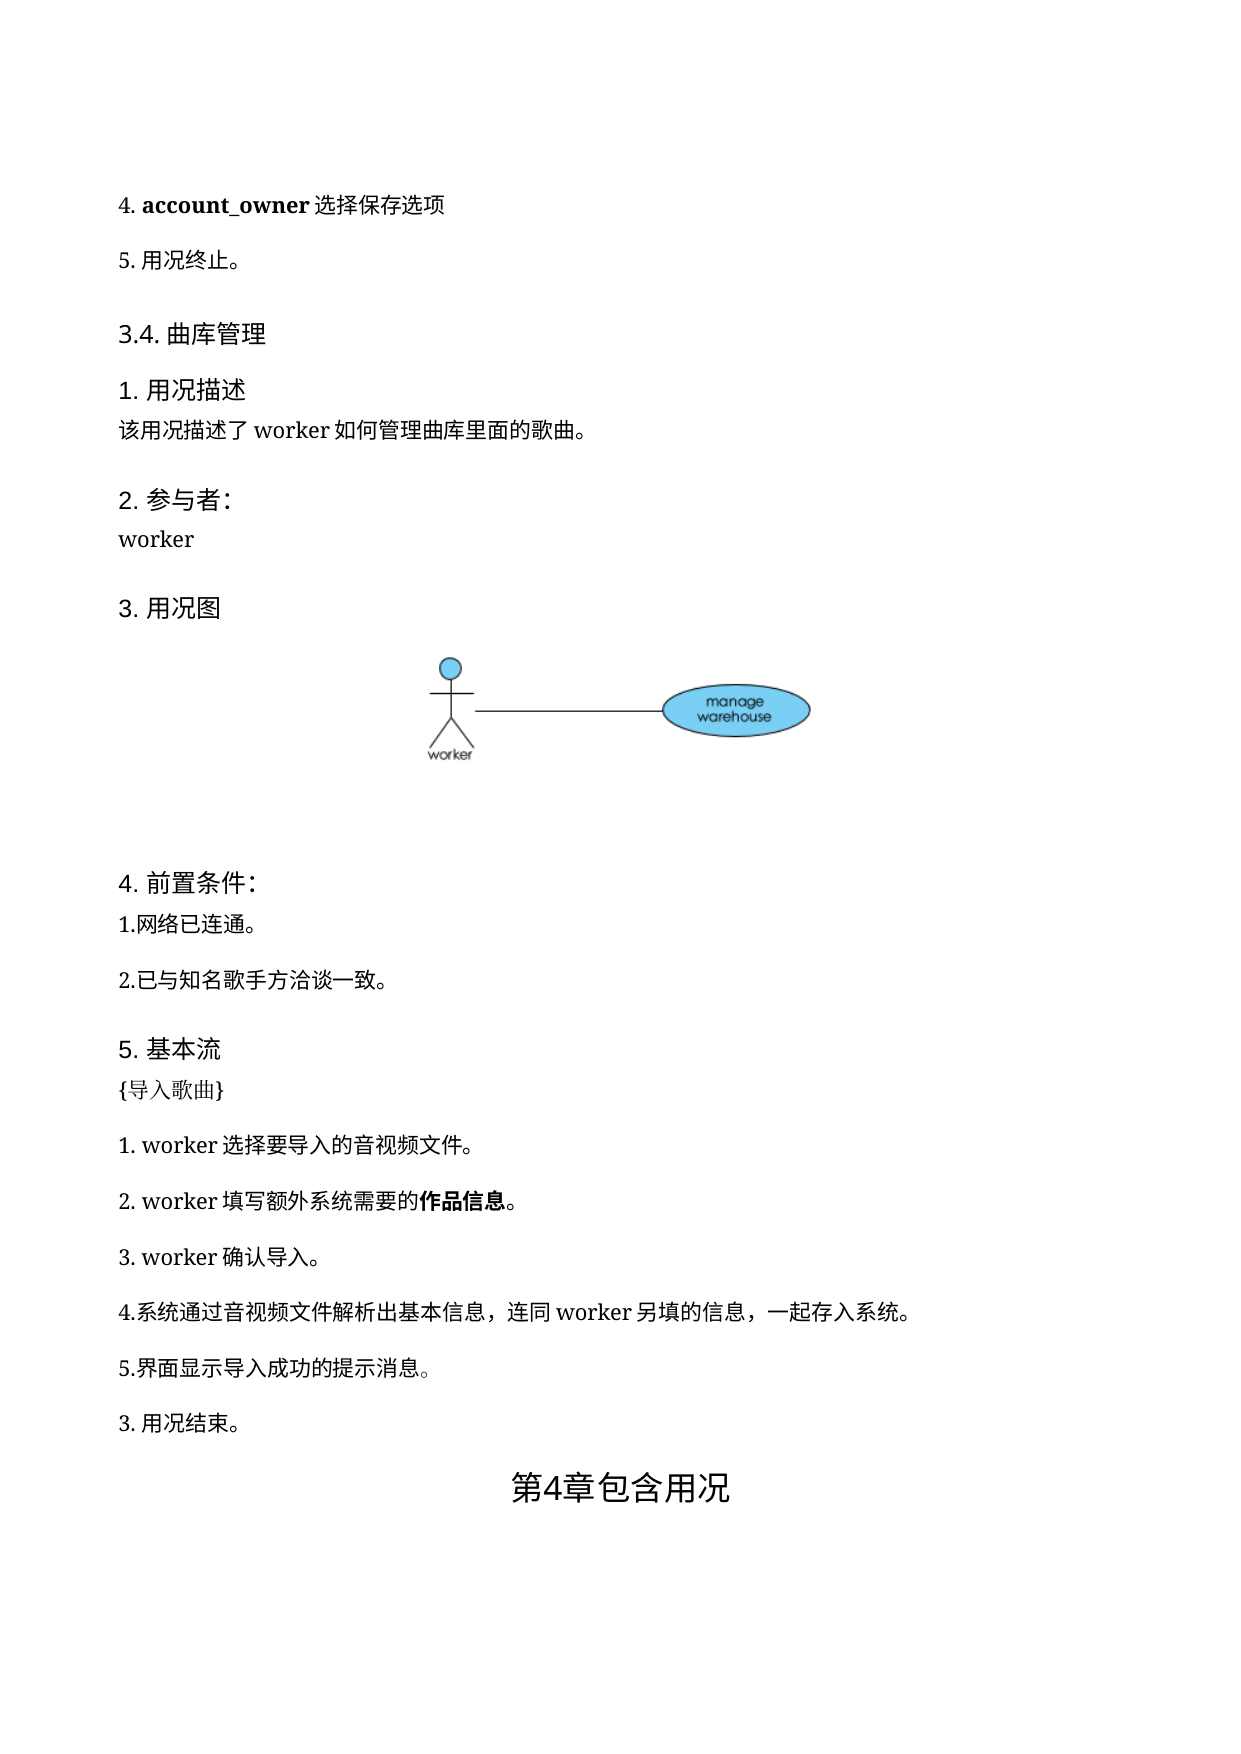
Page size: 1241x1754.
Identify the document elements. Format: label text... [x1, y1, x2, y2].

text 该用况描述了worker如何管理曲库里面的歌曲。 [118, 413, 1122, 445]
text 5.界面显示导入成功的提示消息。 [118, 1351, 1122, 1382]
subtitle 包含用况 [118, 1462, 1122, 1510]
subtitle 基本流 [118, 1030, 1122, 1066]
text 1. worker选择要导入的音视频文件。 [118, 1128, 1122, 1160]
text 4.系统通过音视频文件解析出基本信息，连同worker另填的信息，一起存入系统。 [118, 1295, 1122, 1327]
subtitle 参与者： [118, 481, 1122, 517]
text 3. 用况结束。 [118, 1406, 1122, 1438]
text 5. 用况终止。 [118, 243, 1122, 275]
text 2. worker填写额外系统需要的作品信息。 [118, 1184, 1122, 1216]
text 1.网络已连通。 [118, 907, 1122, 939]
text 3. worker确认导入。 [118, 1239, 1122, 1271]
text worker [118, 524, 1122, 554]
subtitle 曲库管理 [118, 315, 1122, 351]
text {导入歌曲} [118, 1073, 1122, 1105]
subtitle 用况描述 [118, 370, 1122, 406]
text 4. account_owner选择保存选项 [118, 188, 1122, 219]
subtitle 前置条件： [118, 864, 1122, 900]
picture [389, 631, 851, 793]
subtitle 用况图 [118, 588, 1122, 624]
text 2.已与知名歌手方洽谈一致。 [118, 963, 1122, 994]
